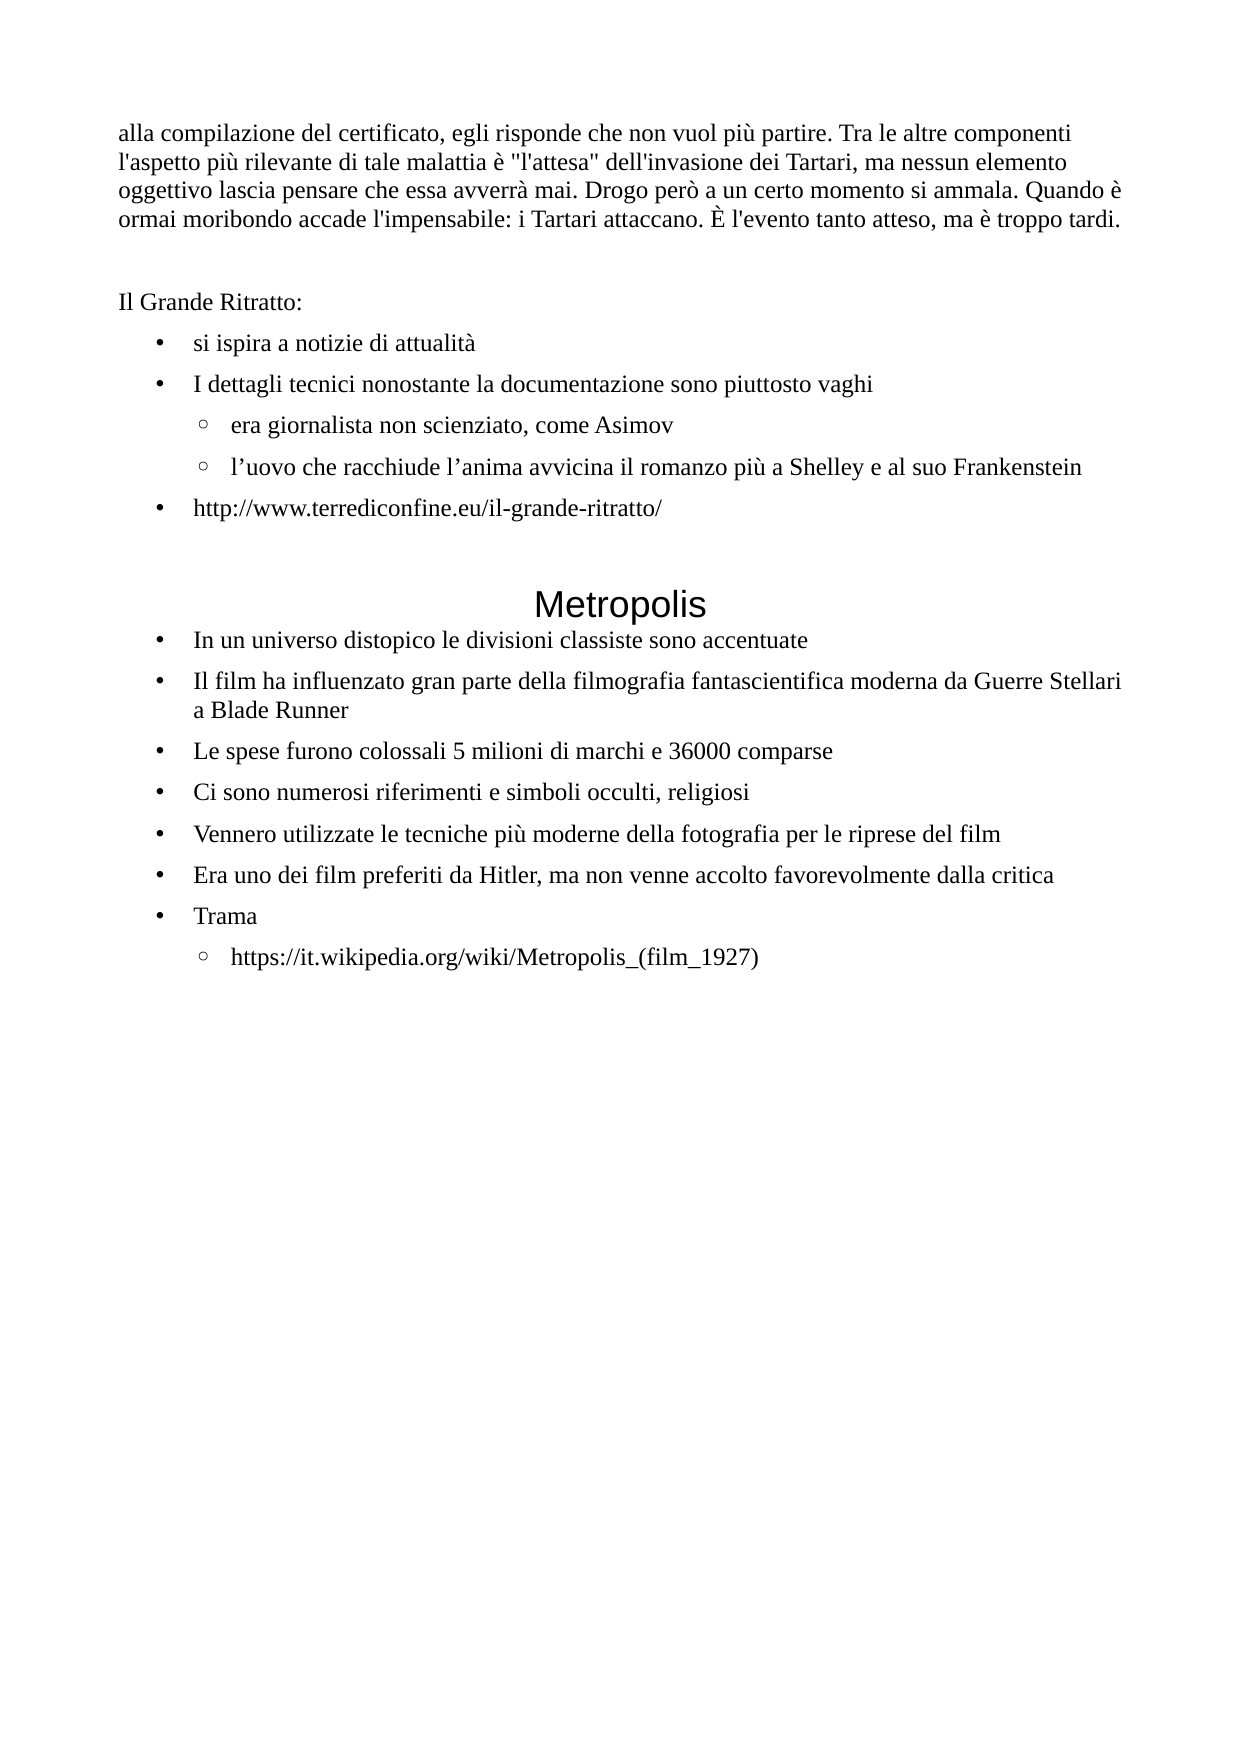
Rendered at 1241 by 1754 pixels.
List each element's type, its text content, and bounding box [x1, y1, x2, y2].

list Vennero utilizzate le tecniche più moderne della fotografia per le riprese del film [156, 819, 1122, 847]
list Il film ha influenzato gran parte della filmografia fantascientifica moderna da Guerre Stellari a Blade Runner [156, 666, 1122, 724]
text alla compilazione del certificato, egli risponde che non vuol più partire. Tra le altre componenti l'aspetto più rilevante di tale malattia è "l'attesa" dell'invasione dei Tartari, ma nessun elemento oggettivo lascia pensare che essa avverrà mai. Drogo però a un certo momento si ammala. Quando è ormai moribondo accade l'impensabile: i Tartari attaccano. È l'evento tanto atteso, ma è troppo tardi. [118, 118, 1122, 233]
text Il Grande Ritratto: [118, 287, 1122, 316]
subtitle Metropolis [118, 582, 1122, 625]
list In un universo distopico le divisioni classiste sono accentuate [156, 625, 1122, 654]
list http://www.terrediconfine.eu/il-grande-ritratto/ [156, 493, 1122, 522]
list l’uovo che racchiude l’anima avvicina il romanzo più a Shelley e al suo Frankenstein [193, 452, 1122, 481]
list Le spese furono colossali 5 milioni di marchi e 36000 comparse [156, 736, 1122, 765]
list I dettagli tecnici nonostante la documentazione sono piuttosto vaghi [156, 369, 1122, 398]
list https://it.wikipedia.org/wiki/Metropolis_(film_1927) [193, 942, 1122, 971]
list era giornalista non scienziato, come Asimov [193, 411, 1122, 439]
list Ci sono numerosi riferimenti e simboli occulti, religiosi [156, 777, 1122, 806]
list si ispira a notizie di attualità [156, 328, 1122, 357]
list Trama [156, 901, 1122, 930]
list Era uno dei film preferiti da Hitler, ma non venne accolto favorevolmente dalla critica [156, 860, 1122, 889]
